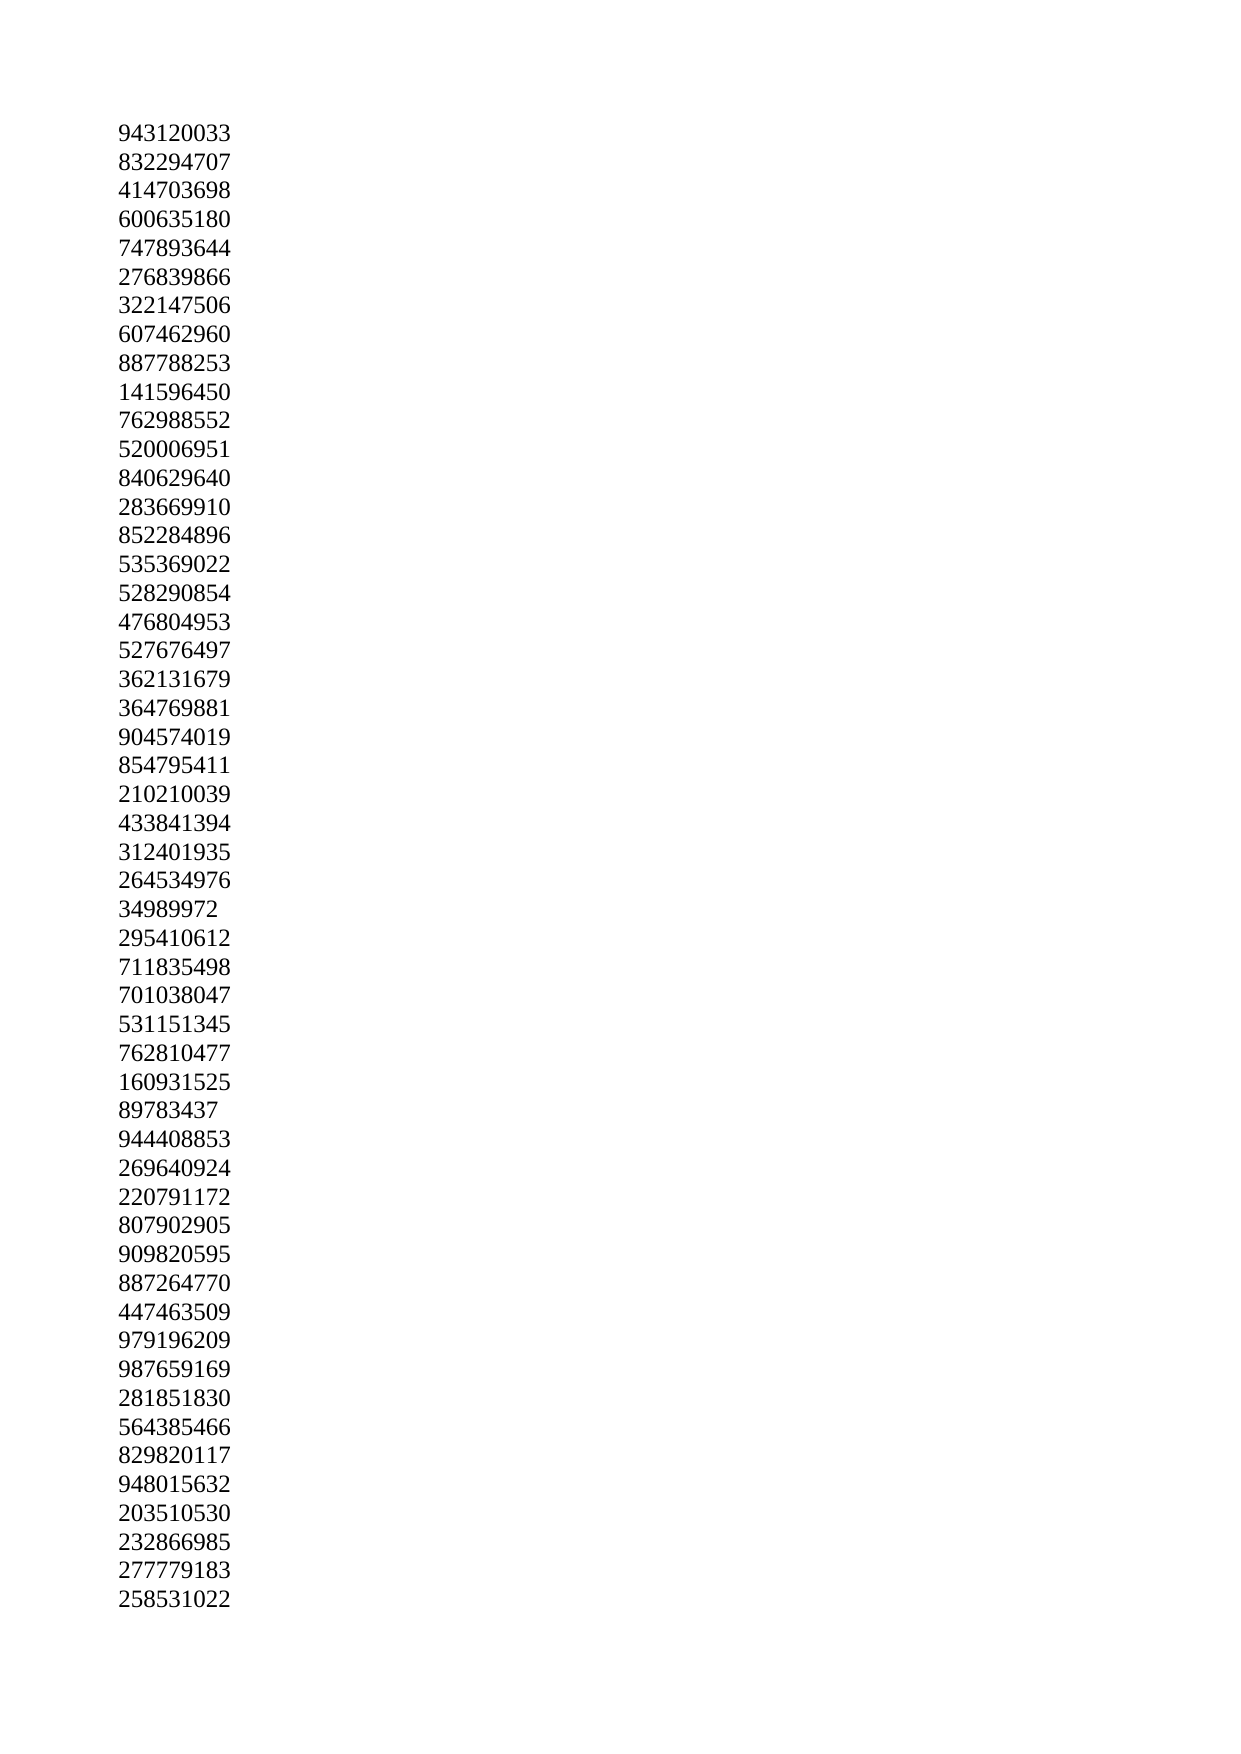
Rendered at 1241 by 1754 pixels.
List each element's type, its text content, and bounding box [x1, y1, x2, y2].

table_cell 414703698 [118, 176, 1122, 204]
table_cell 269640924 [118, 1153, 1122, 1182]
table_cell 943120033 [118, 118, 1122, 147]
table_cell 909820595 [118, 1239, 1122, 1268]
table_cell 258531022 [118, 1584, 1122, 1613]
table_cell 141596450 [118, 377, 1122, 406]
table_cell 840629640 [118, 463, 1122, 492]
table_cell 160931525 [118, 1067, 1122, 1096]
table_cell 203510530 [118, 1498, 1122, 1527]
table_cell 433841394 [118, 808, 1122, 837]
table_cell 904574019 [118, 722, 1122, 751]
table_cell 807902905 [118, 1211, 1122, 1239]
table_cell 276839866 [118, 262, 1122, 291]
table_cell 520006951 [118, 434, 1122, 463]
table_cell 362131679 [118, 664, 1122, 693]
table_cell 89783437 [118, 1096, 1122, 1124]
table_cell 852284896 [118, 521, 1122, 549]
table_cell 711835498 [118, 952, 1122, 981]
table_cell 979196209 [118, 1326, 1122, 1354]
table_cell 747893644 [118, 233, 1122, 262]
table_cell 364769881 [118, 693, 1122, 722]
table_cell 220791172 [118, 1182, 1122, 1211]
table_cell 528290854 [118, 578, 1122, 607]
table_cell 944408853 [118, 1124, 1122, 1153]
table_cell 283669910 [118, 492, 1122, 521]
table_cell 210210039 [118, 779, 1122, 808]
table_cell 476804953 [118, 607, 1122, 636]
table_cell 887788253 [118, 348, 1122, 377]
table_cell 34989972 [118, 894, 1122, 923]
table_cell 527676497 [118, 636, 1122, 664]
table_cell 322147506 [118, 291, 1122, 319]
table_cell 854795411 [118, 751, 1122, 779]
table_cell 264534976 [118, 866, 1122, 894]
table_cell 987659169 [118, 1354, 1122, 1383]
table_cell 607462960 [118, 319, 1122, 348]
table_cell 762988552 [118, 406, 1122, 434]
table_cell 535369022 [118, 549, 1122, 578]
table_cell 832294707 [118, 147, 1122, 176]
table_cell 701038047 [118, 981, 1122, 1009]
table_cell 564385466 [118, 1412, 1122, 1441]
table_cell 829820117 [118, 1441, 1122, 1469]
table_cell 762810477 [118, 1038, 1122, 1067]
table_cell 312401935 [118, 837, 1122, 866]
table_cell 232866985 [118, 1527, 1122, 1556]
table_cell 948015632 [118, 1469, 1122, 1498]
table_cell 600635180 [118, 204, 1122, 233]
table_cell 887264770 [118, 1268, 1122, 1297]
table_cell 447463509 [118, 1297, 1122, 1326]
table_cell 277779183 [118, 1556, 1122, 1584]
table_cell 531151345 [118, 1009, 1122, 1038]
table_cell 295410612 [118, 923, 1122, 952]
table_cell 281851830 [118, 1383, 1122, 1412]
